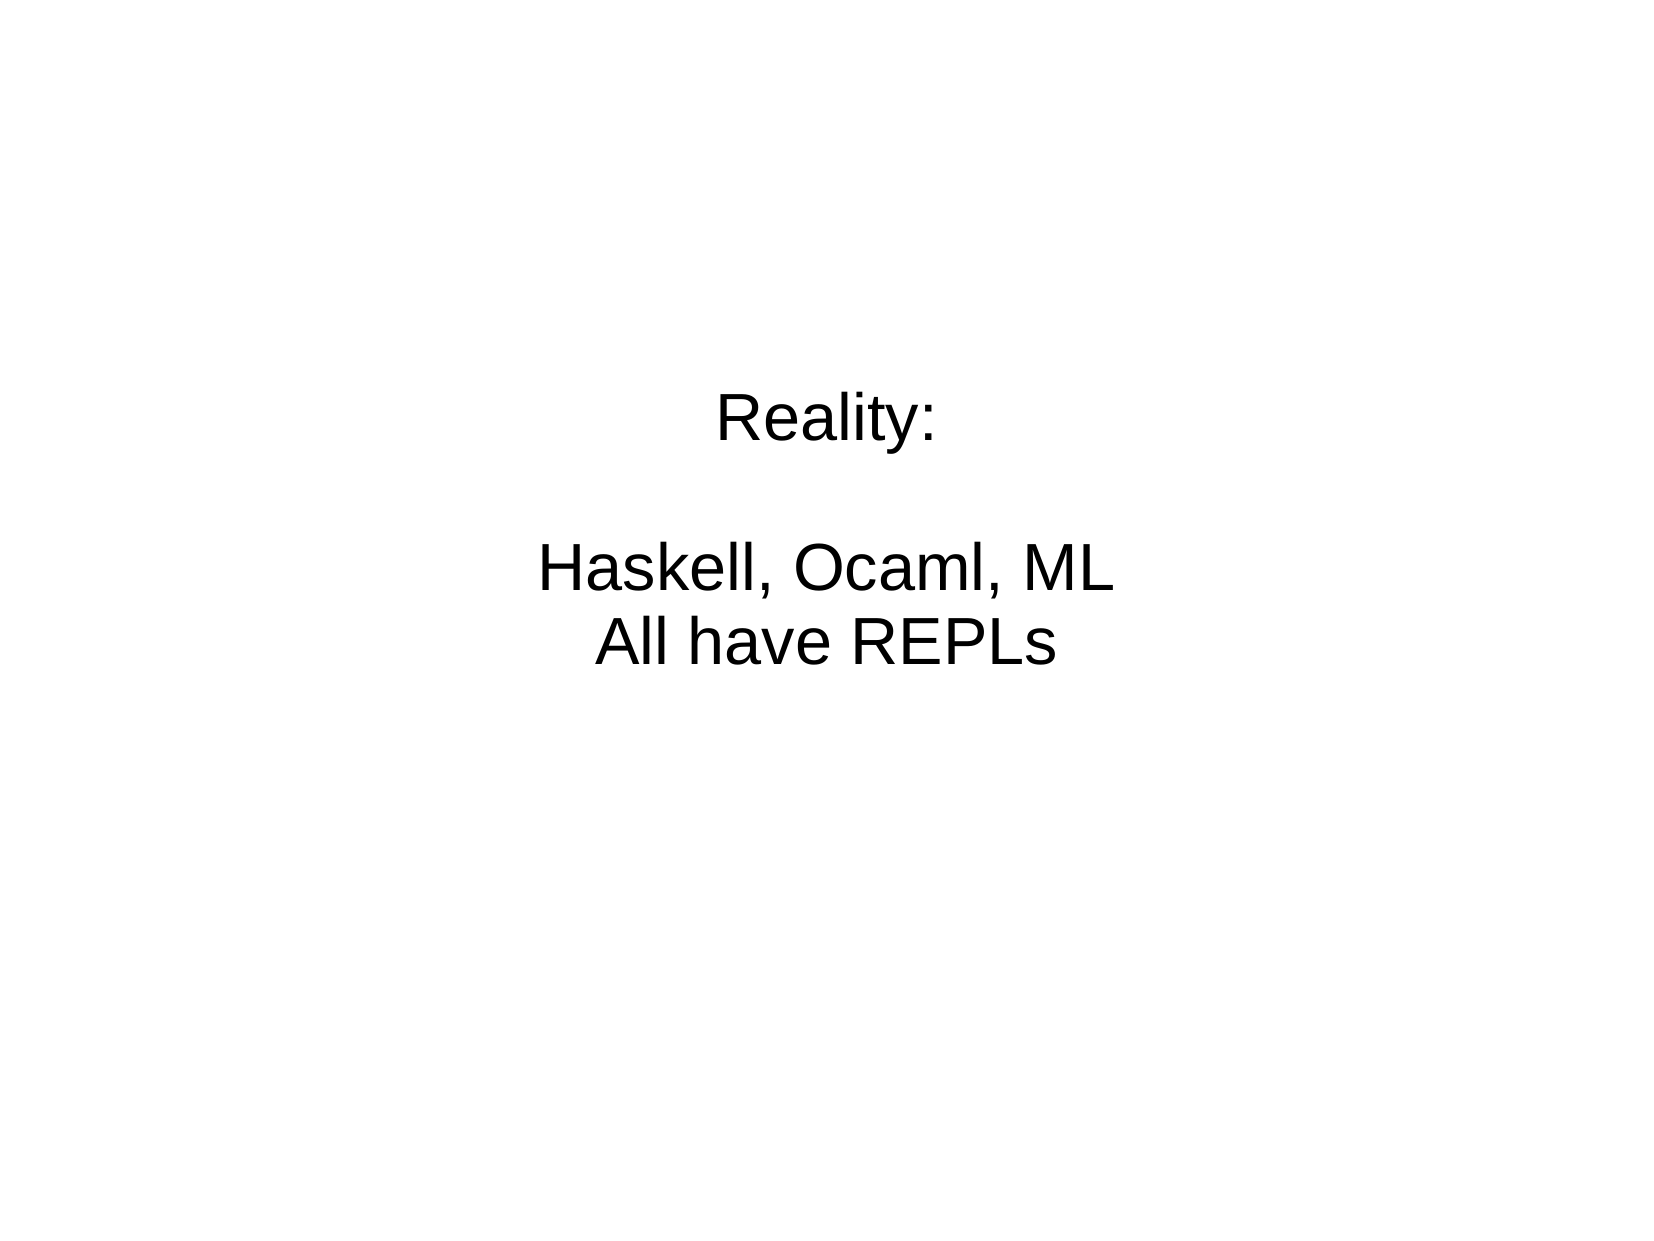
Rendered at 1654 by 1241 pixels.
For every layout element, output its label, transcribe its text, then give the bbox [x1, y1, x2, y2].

subtitle Reality: Haskell, Ocaml, ML All have REPLs [82, 49, 1571, 1010]
